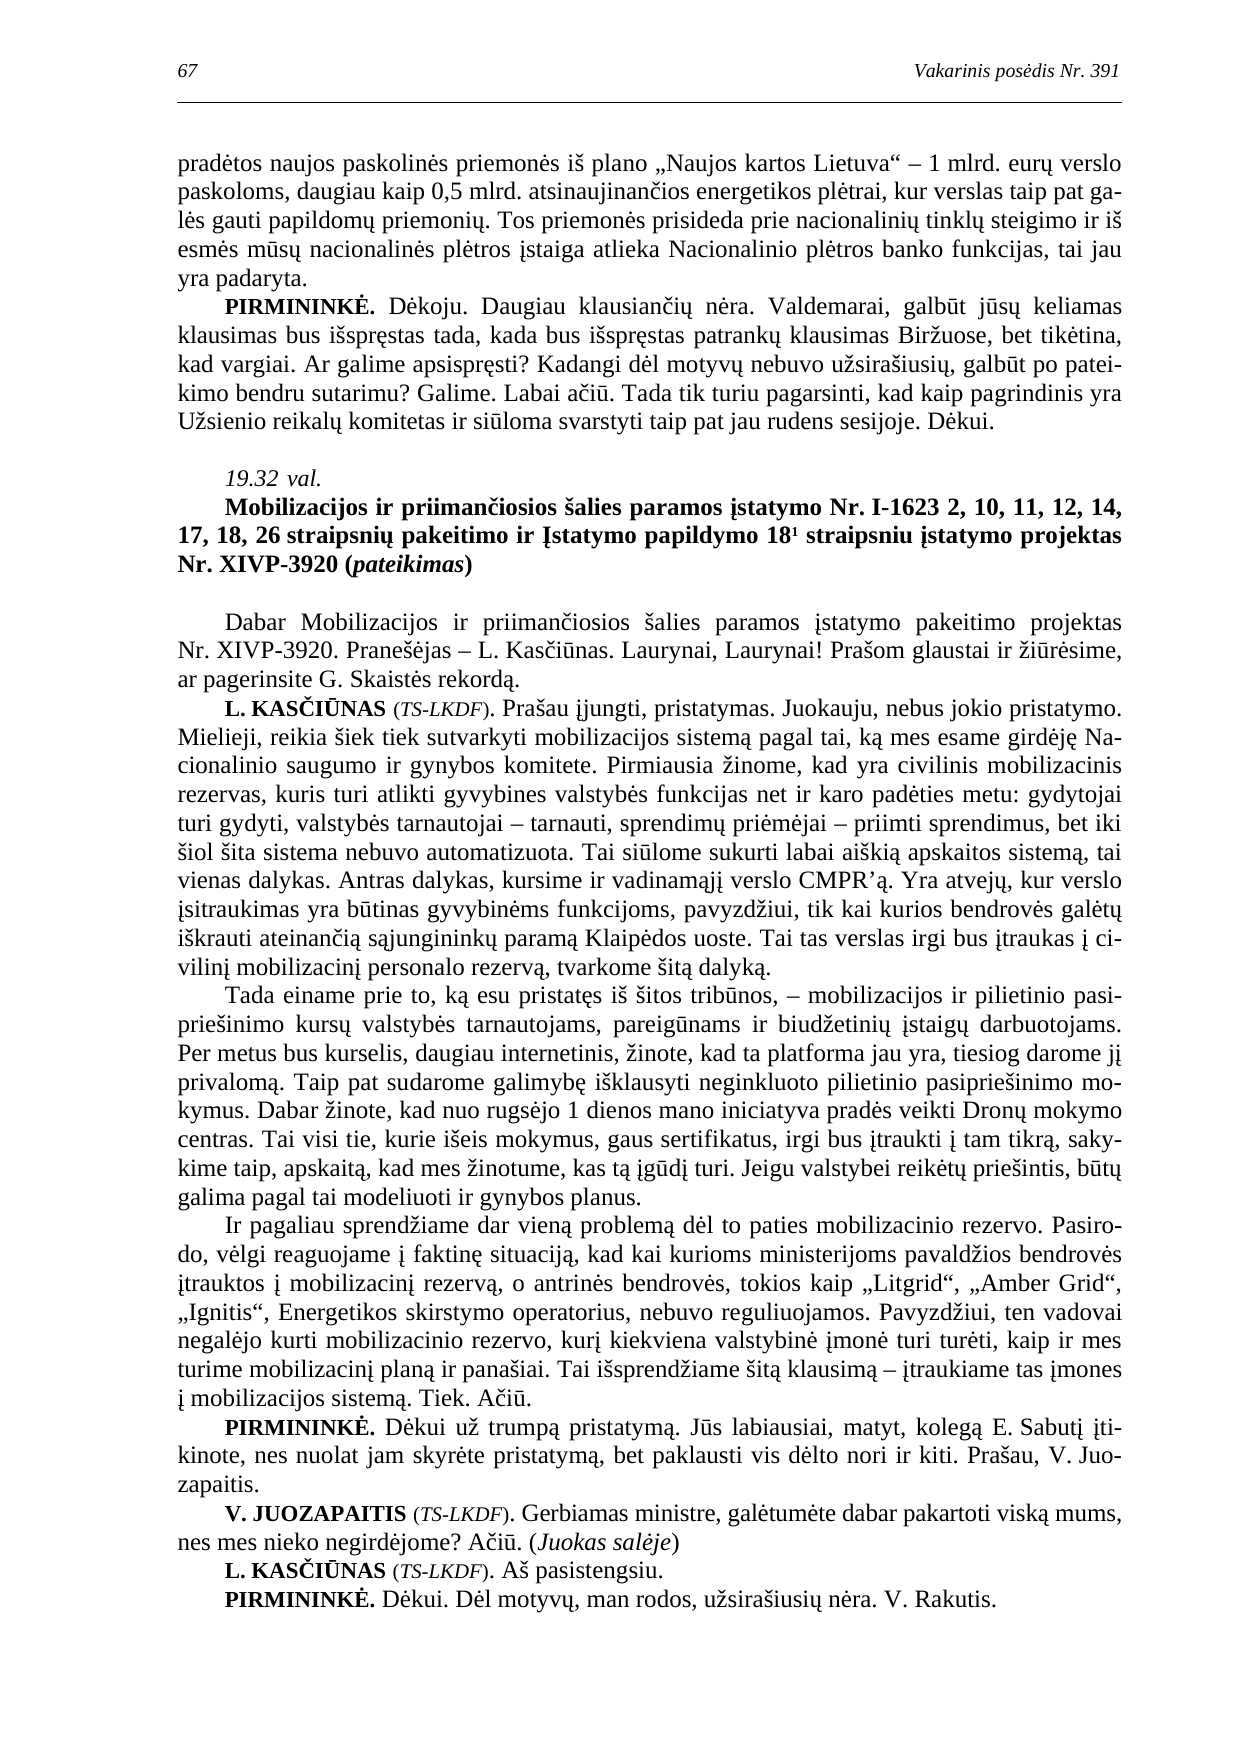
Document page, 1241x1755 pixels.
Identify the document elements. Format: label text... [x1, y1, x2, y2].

text PIRMININKĖ. Dė­kui už trum­pą pri­sta­ty­mą. Jūs la­biau­siai, ma­tyt, ko­le­gą E. Sa­bu­tį įti­kino­te, nes nuo­lat jam sky­rė­te pri­sta­ty­mą, bet pa­klaus­ti vis dėl­to no­ri ir ki­ti. Pra­šau, V. Juo­zapai­tis. [177, 1412, 1122, 1498]
text L. KASČIŪNAS (TS-LKDF). Aš pa­si­steng­siu. [177, 1555, 1122, 1584]
text Da­bar Mo­bi­li­za­ci­jos ir pri­iman­čio­sios ša­lies pa­ra­mos įsta­ty­mo pa­kei­ti­mo pro­jek­tas Nr. XIVP-3920. Pra­ne­šė­jas – L. Kas­čiū­nas. Lau­ry­nai, Lau­ry­nai! Pra­šom glaus­tai ir žiū­rė­si­me, ar pa­ge­rin­si­te G. Skais­tės re­kor­dą. [177, 607, 1122, 693]
text Ta­da ei­na­me prie to, ką esu pri­sta­tęs iš ši­tos tri­bū­nos, – mo­bi­li­za­ci­jos ir pi­lie­ti­nio pa­si­prie­ši­ni­mo kur­sų vals­ty­bės tar­nau­to­jams, pa­rei­gū­nams ir biu­dže­ti­nių įstai­gų dar­buo­to­jams. Per me­tus bus kur­se­lis, dau­giau in­ter­ne­ti­nis, ži­no­te, kad ta plat­for­ma jau yra, tie­siog da­ro­me jį pri­va­lo­mą. Taip pat su­da­ro­me ga­li­my­bę iš­klau­sy­ti ne­gin­kluo­to pi­lie­ti­nio pa­si­prie­ši­ni­mo mo­ky­mus. Da­bar ži­no­te, kad nuo rug­sė­jo 1 die­nos ma­no ini­cia­ty­va pra­dės veik­ti Dro­nų mo­ky­mo cen­tras. Tai vi­si tie, ku­rie iš­eis mo­ky­mus, gaus ser­ti­fi­ka­tus, ir­gi bus įtrauk­ti į tam tik­rą, sa­ky­ki­me taip, ap­skai­tą, kad mes ži­no­tu­me, kas tą įgū­dį tu­ri. Jei­gu vals­ty­bei rei­kė­tų prie­šin­tis, bū­tų ga­li­ma pa­gal tai mo­de­liuo­ti ir gy­ny­bos pla­nus. [177, 980, 1122, 1210]
text L. KASČIŪNAS (TS-LKDF). Pra­šau įjung­ti, pri­sta­ty­mas. Juo­kau­ju, ne­bus jo­kio pri­sta­ty­mo. Mie­lie­ji, rei­kia šiek tiek su­tvar­ky­ti mo­bi­li­za­ci­jos sis­te­mą pa­gal tai, ką mes esa­me gir­dė­ję Na­cio­na­li­nio sau­gu­mo ir gy­ny­bos ko­mi­te­te. Pir­miau­sia ži­no­me, kad yra ci­vi­li­nis mo­bi­li­za­ci­nis re­zer­vas, ku­ris tu­ri at­lik­ti gy­vy­bi­nes vals­ty­bės funk­ci­jas net ir ka­ro pa­dė­ties me­tu: gy­dy­to­jai tu­ri gy­dy­ti, vals­ty­bės tar­nau­to­jai – tar­nau­ti, spren­di­mų pri­ėmė­jai – pri­im­ti spren­di­mus, bet iki šiol ši­ta sis­te­ma ne­bu­vo au­to­ma­ti­zuo­ta. Tai siū­lo­me su­kur­ti la­bai aiš­kią ap­skai­tos sis­te­mą, tai vie­nas da­ly­kas. Ant­ras da­ly­kas, kur­si­me ir va­di­na­mą­jį ver­slo CMPR’ą. Yra at­ve­jų, kur ver­slo įsi­trau­ki­mas yra bū­ti­nas gy­vy­bi­nėms funk­ci­joms, pa­vyz­džiui, tik kai ku­rios ben­dro­vės ga­lė­tų iš­krau­ti at­ei­nan­čią są­jun­gi­nin­kų pa­ra­mą Klai­pė­dos uos­te. Tai tas ver­slas ir­gi bus įtrau­kas į ci­vi­li­nį mo­bi­li­za­ci­nį per­so­na­lo re­zer­vą, tvar­ko­me ši­tą da­ly­ką. [177, 693, 1122, 980]
text PIRMININKĖ. Dė­ko­ju. Dau­giau klau­sian­čių nė­ra. Val­de­ma­rai, gal­būt jū­sų ke­lia­mas klau­si­mas bus iš­spręs­tas ta­da, ka­da bus iš­spręs­tas pa­tran­kų klau­si­mas Bir­žuo­se, bet ti­kė­ti­na, kad var­giai. Ar ga­li­me ap­si­spręs­ti? Ka­dan­gi dėl mo­ty­vų ne­bu­vo už­si­ra­šiu­sių, gal­būt po pa­tei­ki­mo ben­dru su­ta­ri­mu? Ga­li­me. La­bai ačiū. Ta­da tik tu­riu pa­gar­sin­ti, kad kaip pa­grin­di­nis yra Už­sie­nio rei­ka­lų ko­mi­te­tas ir siū­lo­ma svars­ty­ti taip pat jau ru­dens se­si­jo­je. Dė­kui. [177, 291, 1122, 435]
text Ir pa­ga­liau spren­džia­me dar vie­ną pro­ble­mą dėl to pa­ties mo­bi­li­za­ci­nio re­zer­vo. Pa­si­ro­do, vėl­gi re­a­guo­ja­me į fak­ti­nę si­tu­a­ci­ją, kad kai ku­rioms mi­nis­te­ri­joms pa­val­džios ben­dro­vės įtrauk­tos į mo­bi­li­za­ci­nį re­zer­vą, o ant­ri­nės ben­dro­vės, to­kios kaip „Lit­grid“, „Am­ber Grid“, „Ig­ni­tis“, Ener­ge­ti­kos skirs­ty­mo ope­ra­to­rius, ne­bu­vo re­gu­liuo­ja­mos. Pa­vyz­džiui, ten va­do­vai ne­ga­lė­jo kur­ti mo­bi­li­za­ci­nio re­zer­vo, ku­rį kiek­vie­na vals­ty­bi­nė įmo­nė tu­ri tu­rė­ti, kaip ir mes tu­ri­me mo­bi­li­za­ci­nį pla­ną ir pa­na­šiai. Tai iš­spren­džia­me ši­tą klau­si­mą – įtrau­kia­me tas įmo­nes į mo­bi­li­za­ci­jos sis­te­mą. Tiek. Ačiū. [177, 1210, 1122, 1412]
text pra­dė­tos nau­jos pa­sko­li­nės prie­mo­nės iš pla­no „Nau­jos kar­tos Lie­tu­va“ – 1 mlrd. eu­rų ver­slo pa­sko­loms, dau­giau kaip 0,5 mlrd. at­si­nau­ji­nan­čios ener­ge­ti­kos plėt­rai, kur ver­slas taip pat ga­lės gau­ti pa­pil­do­mų prie­mo­nių. Tos prie­mo­nės pri­si­de­da prie na­cio­na­li­nių tin­klų stei­gi­mo ir iš es­mės mū­sų na­cio­na­li­nės plėt­ros įstai­ga at­lie­ka Na­cio­na­li­nio plėt­ros ban­ko funk­ci­jas, tai jau yra pa­da­ry­ta. [177, 148, 1122, 291]
text 19.32 val. [224, 464, 1122, 492]
text PIRMININKĖ. Dė­kui. Dėl mo­ty­vų, man ro­dos, už­si­ra­šiu­sių nė­ra. V. Ra­ku­tis. [177, 1584, 1122, 1613]
text V. JUOZAPAITIS (TS-LKDF). Ger­bia­mas mi­nist­re, ga­lė­tu­mė­te da­bar pa­kar­to­ti vis­ką mums, nes mes nie­ko ne­gir­dė­jo­me? Ačiū. (Juo­kas sa­lė­je) [177, 1498, 1122, 1555]
text Mo­bi­li­za­ci­jos ir pri­iman­čio­sios ša­lies pa­ra­mos įsta­ty­mo Nr. I-1623 2, 10, 11, 12, 14, 17, 18, 26 straips­nių pa­kei­ti­mo ir Įsta­ty­mo pa­pil­dy­mo 181 straips­niu įsta­ty­mo pro­jek­tas Nr. XIVP-3920 (pa­tei­ki­mas) [177, 492, 1122, 578]
